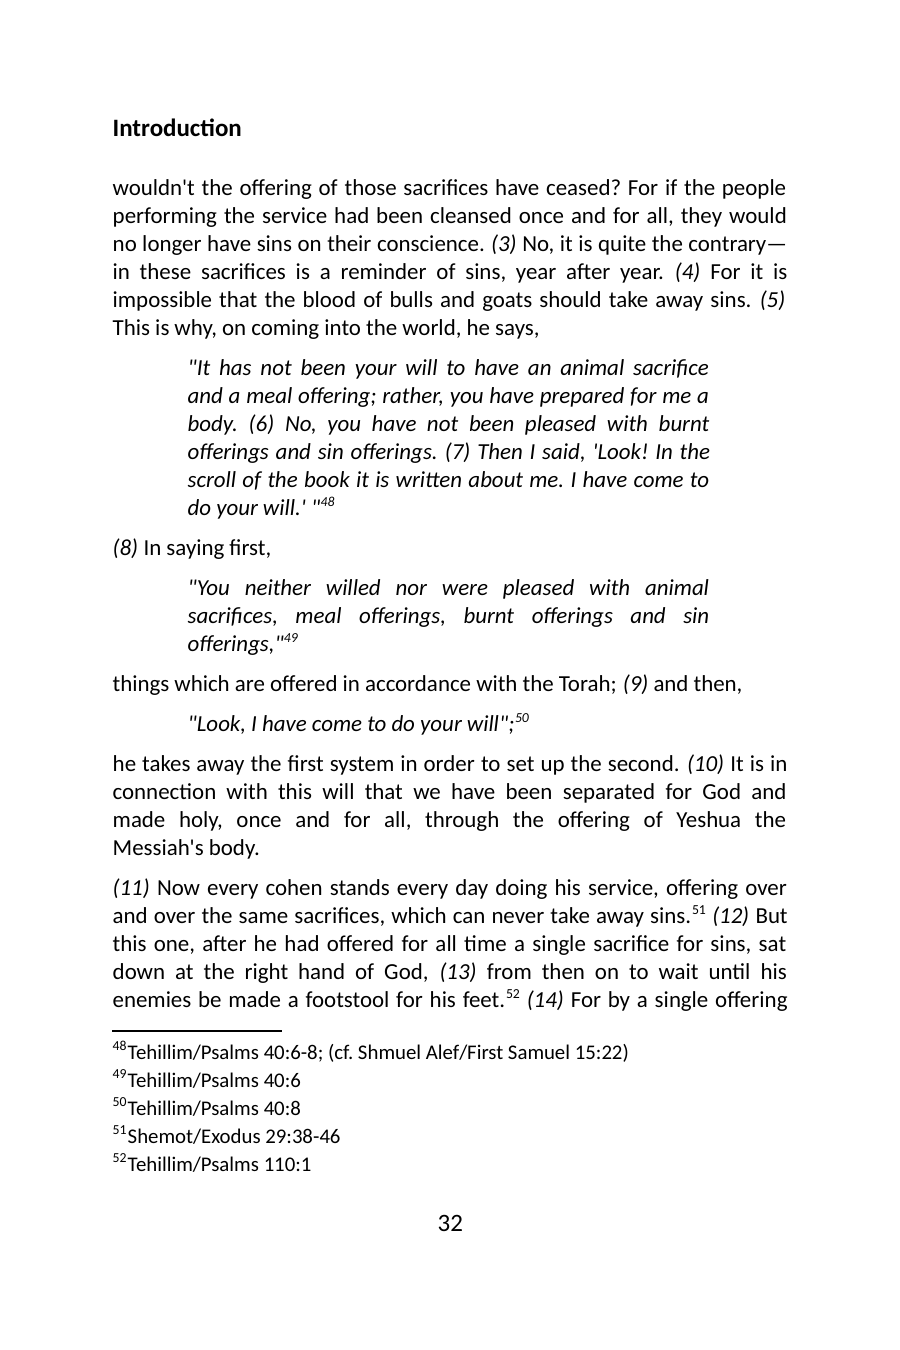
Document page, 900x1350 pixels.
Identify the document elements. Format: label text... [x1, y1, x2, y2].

text Tehillim/Psalms 110:1 [112, 1149, 787, 1177]
text Shemot/Exodus 29:38-46 [112, 1121, 787, 1149]
text things which are offered in accordance with the Torah; (9) and then, [112, 669, 787, 697]
text "You neither willed nor were pleased with animal sacrifices, meal offerings, burnt offerings and sin offerings," [187, 573, 712, 657]
text "Look, I have come to do your will"; [187, 709, 712, 737]
text "It has not been your will to have an animal sacrifice and a meal offering; rather, you have prepared for me a body. (6) No, you have not been pleased with burnt offerings and sin offerings. (7) Then I said, 'Look! In the scroll of the book it is written about me. I have come to do your will.' " [187, 353, 712, 521]
text (11) Now every cohen stands every day doing his service, offering over and over the same sacrifices, which can never take away sins. (12) But this one, after he had offered for all time a single sacrifice for sins, sat down at the right hand of God, (13) from then on to wait until his enemies be made a footstool for his feet. (14) For by a single offering [112, 873, 787, 1013]
text (8) In saying first, [112, 533, 787, 561]
text Tehillim/Psalms 40:6-8; (cf. Shmuel Alef/First Samuel 15:22) [112, 1037, 787, 1065]
text Tehillim/Psalms 40:6 [112, 1065, 787, 1093]
text he takes away the first system in order to set up the second. (10) It is in connection with this will that we have been separated for God and made holy, once and for all, through the offering of Yeshua the Messiah's body. [112, 749, 787, 861]
text wouldn't the offering of those sacrifices have ceased? For if the people performing the service had been cleansed once and for all, they would no longer have sins on their conscience. (3) No, it is quite the contrary—in these sacrifices is a reminder of sins, year after year. (4) For it is impossible that the blood of bulls and goats should take away sins. (5) This is why, on coming into the world, he says, [112, 173, 787, 341]
text Tehillim/Psalms 40:8 [112, 1093, 787, 1121]
